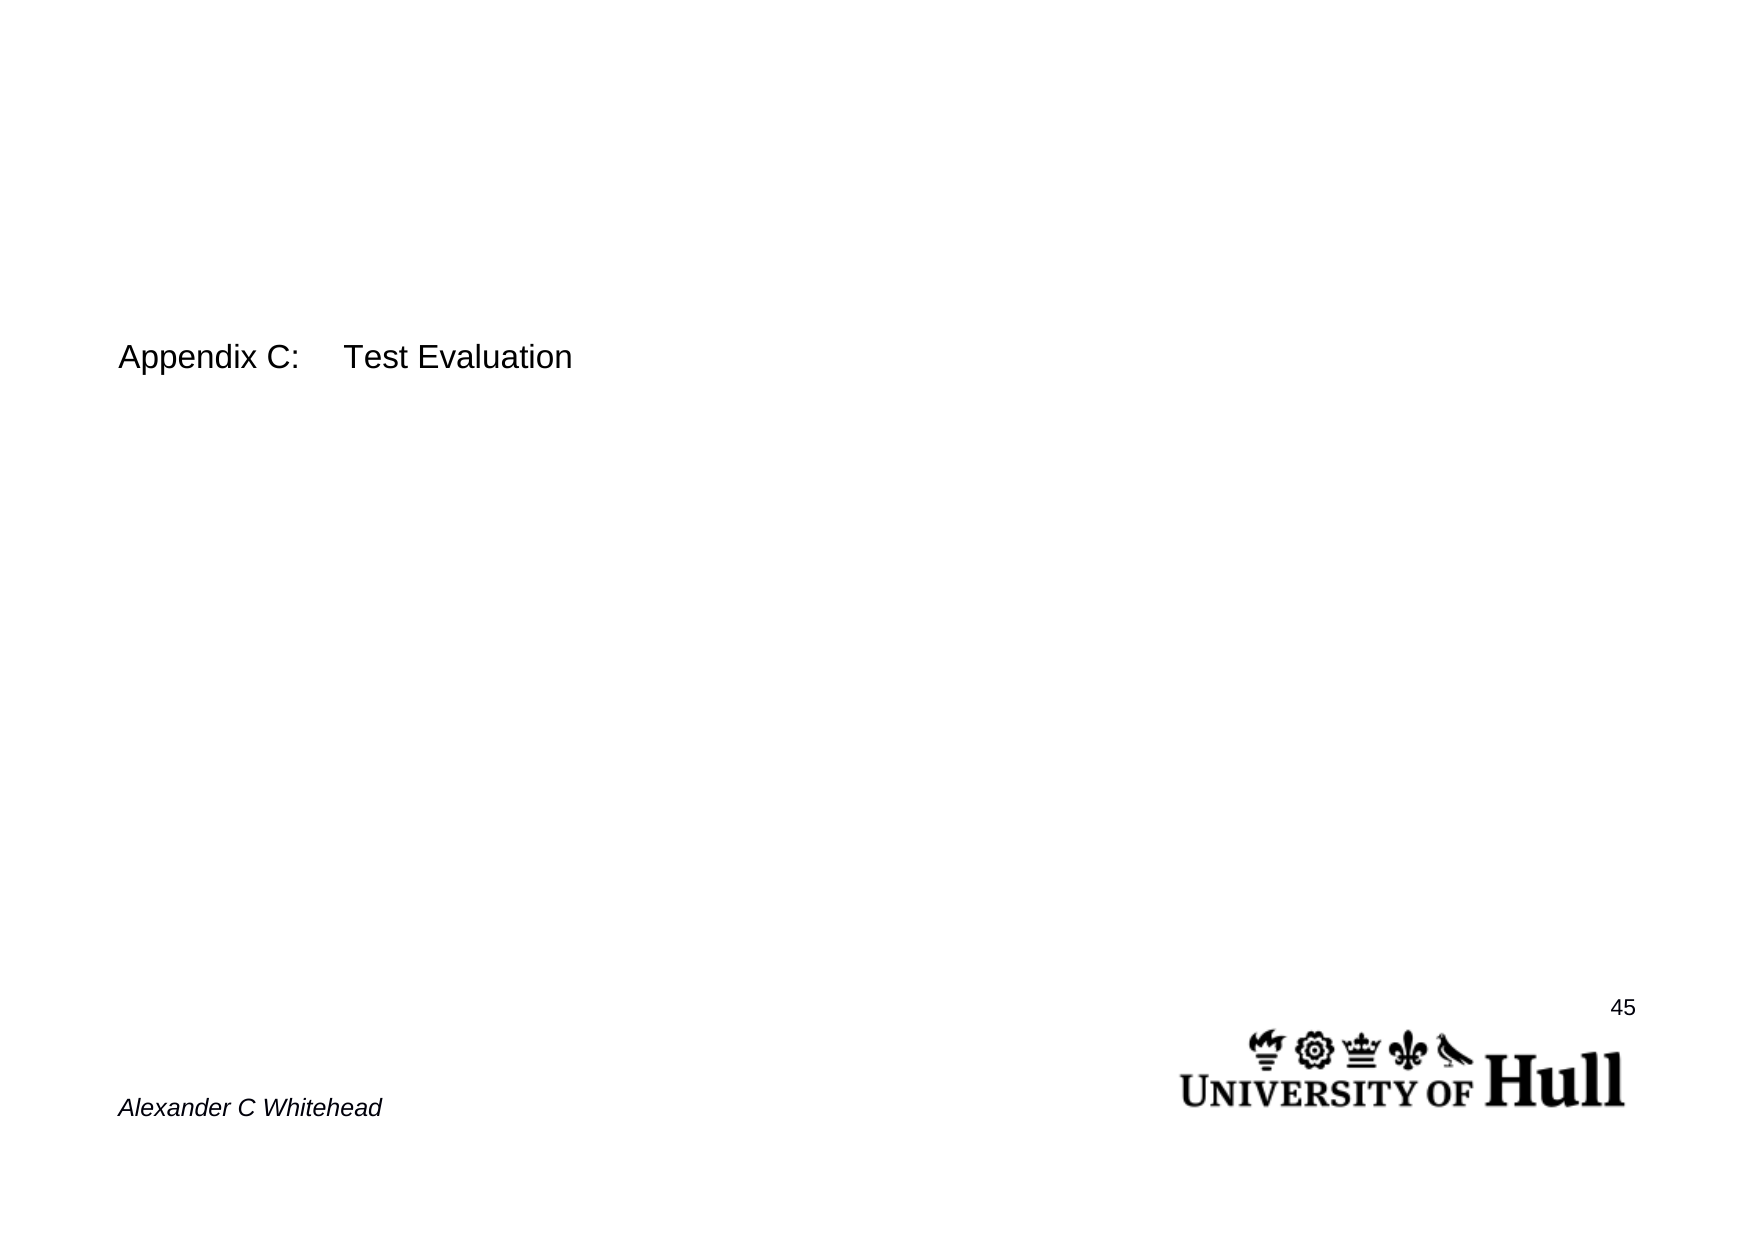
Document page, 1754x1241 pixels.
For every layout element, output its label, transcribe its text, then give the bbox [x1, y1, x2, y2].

picture [1173, 1020, 1634, 1117]
subtitle Test Evaluation [118, 337, 1636, 376]
